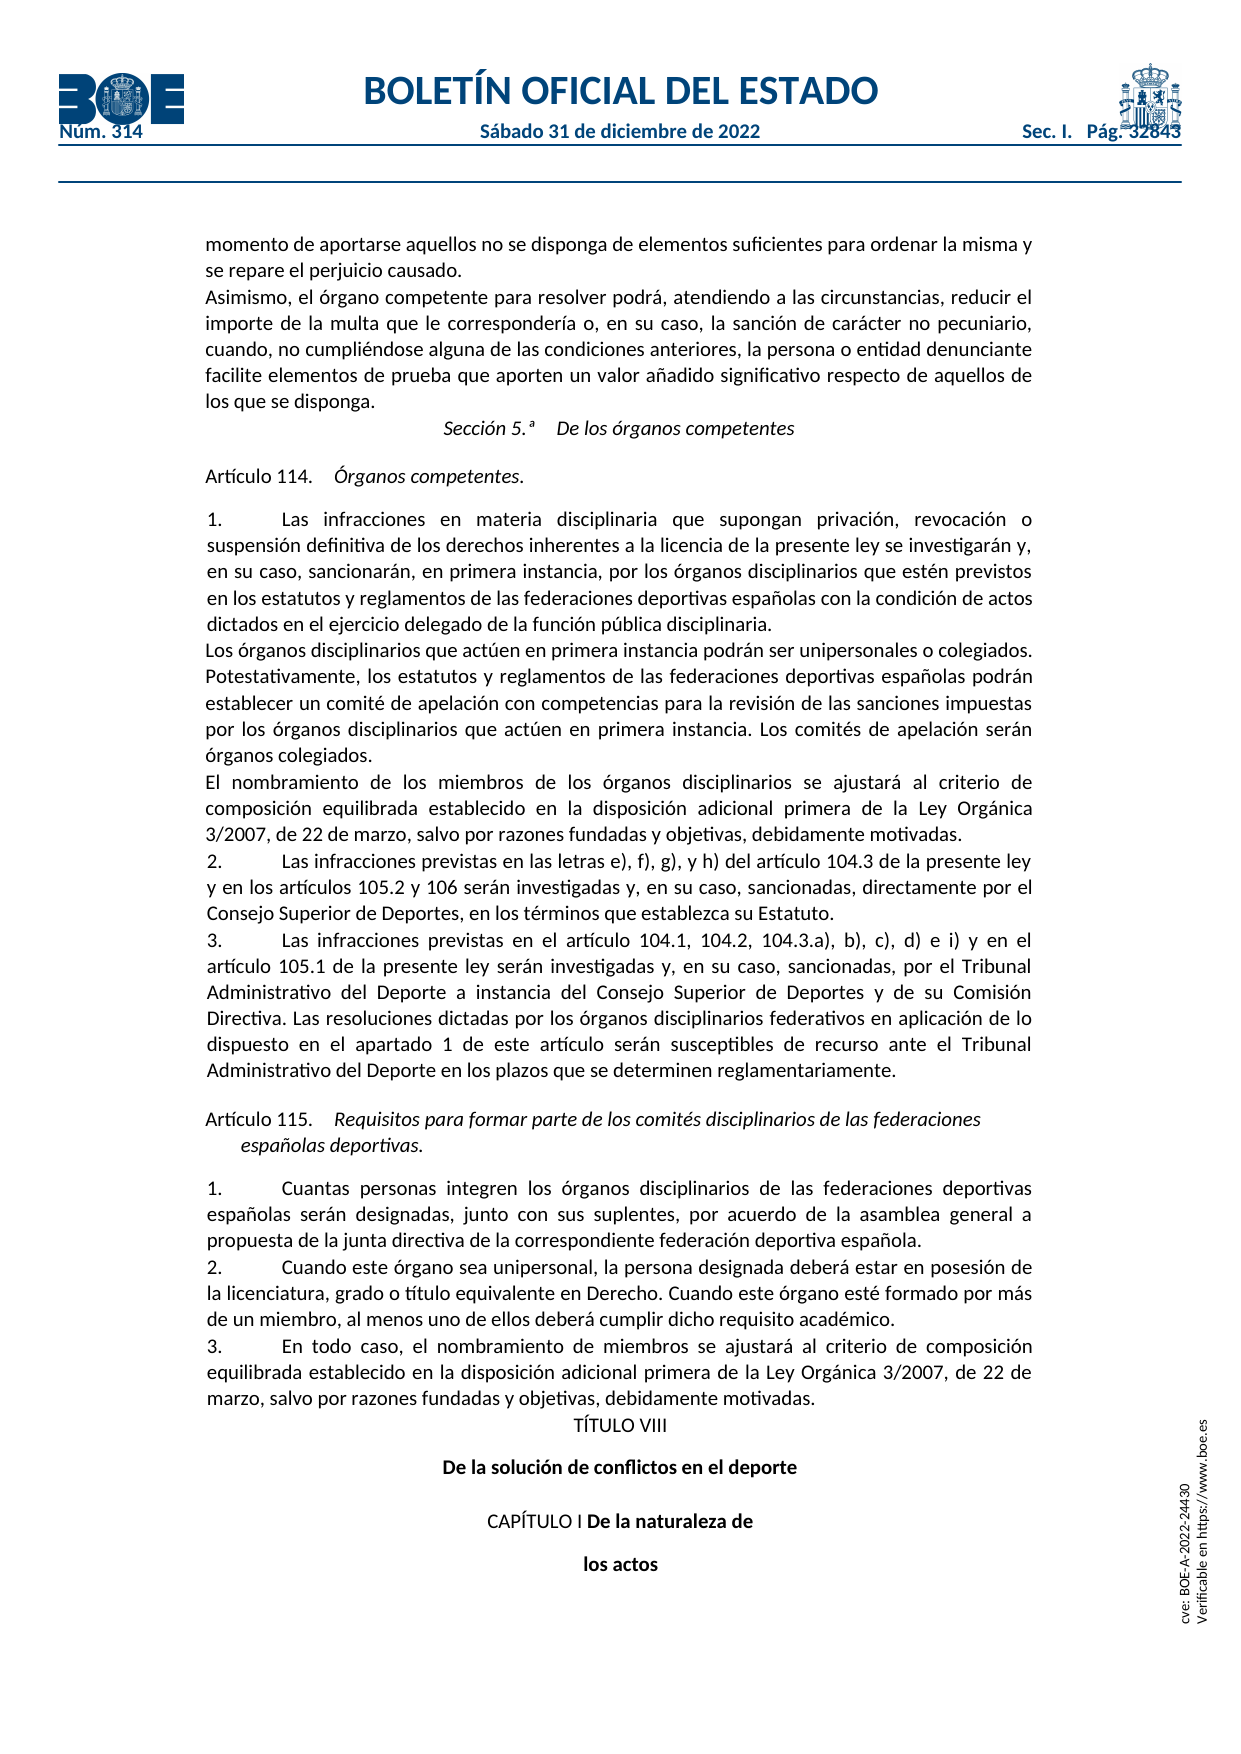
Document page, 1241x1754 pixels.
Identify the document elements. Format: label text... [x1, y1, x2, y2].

list Las infracciones previstas en el artículo 104.1, 104.2, 104.3.a), b), c), d) e i) y en el artículo 105.1 de la presente ley serán investigadas y, en su caso, sancionadas, por el Tribunal Administrativo del Deporte a instancia del Consejo Superior de Deportes y de su Comisión Directiva. Las resoluciones dictadas por los órganos disciplinarios federativos en aplicación de lo dispuesto en el apartado 1 de este artículo serán susceptibles de recurso ante el Tribunal Administrativo del Deporte en los plazos que se determinen reglamentariamente. [207, 927, 1034, 1083]
text Artículo 114. Órganos competentes. [205, 464, 1034, 489]
list Las infracciones previstas en las letras e), f), g), y h) del artículo 104.3 de la presente ley y en los artículos 105.2 y 106 serán investigadas y, en su caso, sancionadas, directamente por el Consejo Superior de Deportes, en los términos que establezca su Estatuto. [207, 848, 1034, 926]
list Las infracciones en materia disciplinaria que supongan privación, revocación o suspensión definitiva de los derechos inherentes a la licencia de la presente ley se investigarán y, en su caso, sancionarán, en primera instancia, por los órganos disciplinarios que estén previstos en los estatutos y reglamentos de las federaciones deportivas españolas con la condición de actos dictados en el ejercicio delegado de la función pública disciplinaria. [207, 506, 1034, 636]
text Asimismo, el órgano competente para resolver podrá, atendiendo a las circunstancias, reducir el importe de la multa que le correspondería o, en su caso, la sanción de carácter no pecuniario, cuando, no cumpliéndose alguna de las condiciones anteriores, la persona o entidad denunciante facilite elementos de prueba que aporten un valor añadido significativo respecto de aquellos de los que se disponga. [205, 284, 1034, 414]
text De la solución de conflictos en el deporte [208, 1454, 1032, 1480]
text Los órganos disciplinarios que actúen en primera instancia podrán ser unipersonales o colegiados. Potestativamente, los estatutos y reglamentos de las federaciones deportivas españolas podrán establecer un comité de apelación con competencias para la revisión de las sanciones impuestas por los órganos disciplinarios que actúen en primera instancia. Los comités de apelación serán órganos colegiados. [205, 638, 1034, 768]
list Cuantas personas integren los órganos disciplinarios de las federaciones deportivas españolas serán designadas, junto con sus suplentes, por acuerdo de la asamblea general a propuesta de la junta directiva de la correspondiente federación deportiva española. [207, 1175, 1034, 1253]
text TÍTULO VIII [229, 1412, 1011, 1437]
text Sección 5.ª De los órganos competentes [207, 415, 1033, 441]
text Artículo 115. Requisitos para formar parte de los comités disciplinarios de las federaciones españolas deportivas. [205, 1106, 1034, 1158]
text El nombramiento de los miembros de los órganos disciplinarios se ajustará al criterio de composición equilibrada establecido en la disposición adicional primera de la Ley Orgánica 3/2007, de 22 de marzo, salvo por razones fundadas y objetivas, debidamente motivadas. [205, 769, 1034, 847]
list Cuando este órgano sea unipersonal, la persona designada deberá estar en posesión de la licenciatura, grado o título equivalente en Derecho. Cuando este órgano esté formado por más de un miembro, al menos uno de ellos deberá cumplir dicho requisito académico. [207, 1254, 1034, 1332]
text CAPÍTULO I De la naturaleza de los actos [478, 1508, 763, 1576]
text momento de aportarse aquellos no se disponga de elementos suficientes para ordenar la misma y se repare el perjuicio causado. [205, 231, 1034, 283]
list En todo caso, el nombramiento de miembros se ajustará al criterio de composición equilibrada establecido en la disposición adicional primera de la Ley Orgánica 3/2007, de 22 de marzo, salvo por razones fundadas y objetivas, debidamente motivadas. [207, 1333, 1034, 1411]
